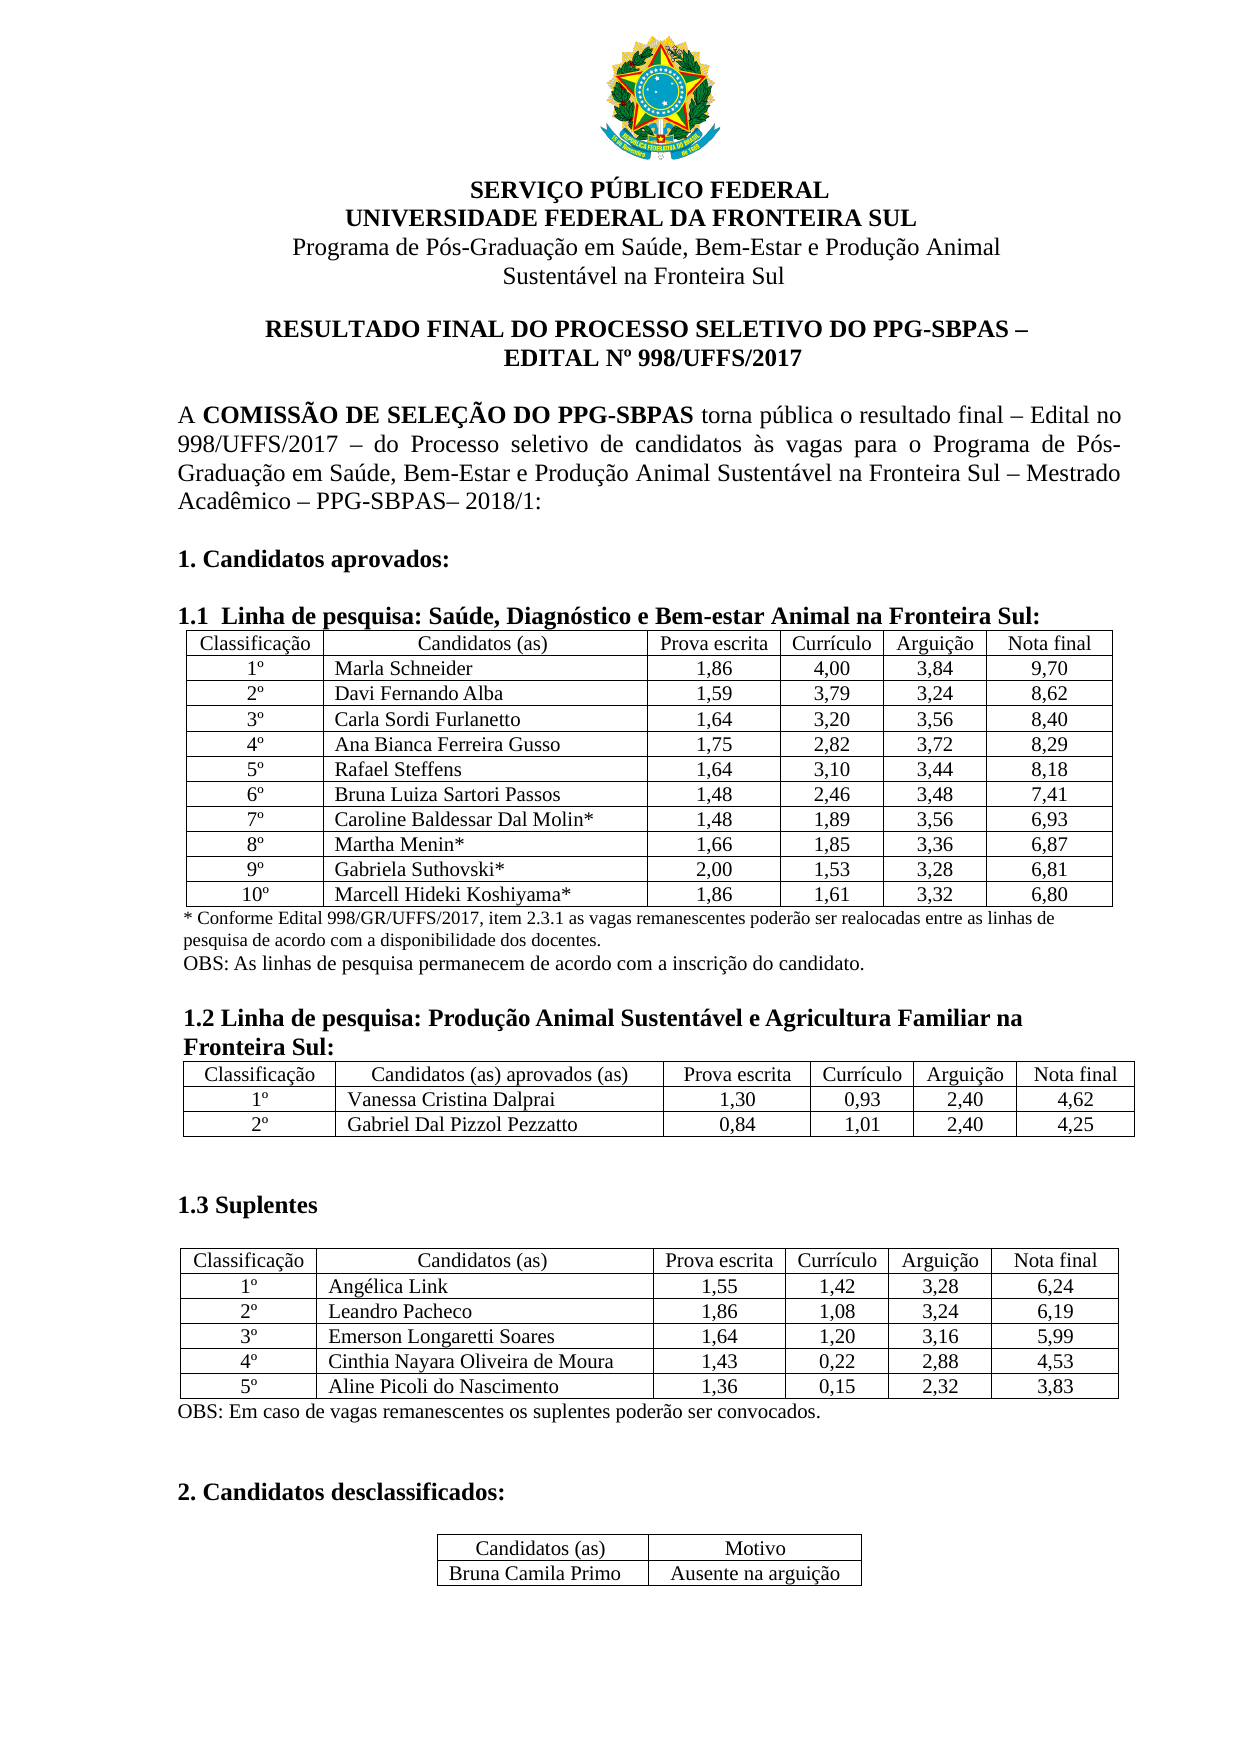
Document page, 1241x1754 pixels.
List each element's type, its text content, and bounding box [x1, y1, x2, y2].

table_cell 3,56 [884, 706, 986, 731]
table_header Arguição [889, 1249, 991, 1272]
table_cell 1º [181, 1274, 316, 1298]
table_cell 1,48 [648, 807, 780, 831]
table_cell 1,64 [648, 706, 780, 731]
table_cell Aline Picoli do Nascimento [317, 1374, 653, 1398]
table_header Currículo [811, 1062, 913, 1086]
table_header Classificação [187, 631, 323, 655]
table_cell 1,20 [786, 1324, 888, 1348]
table_cell 1,61 [781, 882, 883, 906]
table_cell Caroline Baldessar Dal Molin* [324, 807, 647, 831]
table_header Prova escrita [664, 1062, 810, 1086]
picture [600, 36, 721, 160]
table_cell Gabriel Dal Pizzol Pezzatto [336, 1112, 663, 1136]
table_cell 3º [181, 1324, 316, 1348]
table_cell Leandro Pacheco [317, 1299, 653, 1323]
table_cell 1,86 [654, 1299, 785, 1323]
table_cell 5,99 [992, 1324, 1118, 1348]
text 1. Candidatos aprovados: [177, 544, 1122, 573]
table_cell 2,32 [889, 1374, 991, 1398]
table_cell Rafael Steffens [324, 757, 647, 781]
table_cell 1,42 [786, 1274, 888, 1298]
table_cell 6,93 [987, 807, 1112, 831]
table_cell 3,28 [884, 857, 986, 881]
table_cell 1º [184, 1087, 335, 1111]
table_cell 2,40 [914, 1112, 1016, 1136]
table_cell Davi Fernando Alba [324, 681, 647, 705]
table_cell Emerson Longaretti Soares [317, 1324, 653, 1348]
text * Conforme Edital 998/GR/UFFS/2017, item 2.3.1 as vagas remanescentes poderão ser realocadas entre as linhas de pesquisa de acordo com a disponibilidade dos docentes. [183, 907, 1122, 950]
table_cell 4,53 [992, 1349, 1118, 1373]
table_header Candidatos (as) aprovados (as) [336, 1062, 663, 1086]
table_header Motivo [649, 1535, 861, 1559]
table_cell 3,24 [884, 681, 986, 705]
table_cell 2,40 [914, 1087, 1016, 1111]
table_cell 2,00 [648, 857, 780, 881]
table_header Nota final [1017, 1062, 1134, 1086]
table_cell 1,75 [648, 732, 780, 756]
table_cell Bruna Camila Primo [438, 1561, 648, 1584]
table_cell 6º [187, 782, 323, 806]
table_cell 7,41 [987, 782, 1112, 806]
text 1.1 Linha de pesquisa: Saúde, Diagnóstico e Bem-estar Animal na Fronteira Sul: [177, 601, 1122, 630]
table_cell 3,24 [889, 1299, 991, 1323]
table_cell 1,55 [654, 1274, 785, 1298]
table_cell 10º [187, 882, 323, 906]
text 1.3 Suplentes [177, 1190, 1122, 1219]
table_cell 3,48 [884, 782, 986, 806]
table_cell Martha Menin* [324, 832, 647, 856]
table_cell 6,80 [987, 882, 1112, 906]
table_cell 3,32 [884, 882, 986, 906]
text RESULTADO FINAL DO PROCESSO SELETIVO DO PPG-SBPAS – [177, 314, 1122, 343]
table_cell 1,30 [664, 1087, 810, 1111]
table_cell 1,43 [654, 1349, 785, 1373]
table_header Candidatos (as) [438, 1535, 648, 1559]
table_cell 4º [181, 1349, 316, 1373]
table_cell 2º [187, 681, 323, 705]
text A COMISSÃO DE SELEÇÃO DO PPG-SBPAS torna pública o resultado final – Edital no 998/UFFS/2017 – do Processo seletivo de candidatos às vagas para o Programa de Pós-Graduação em Saúde, Bem-Estar e Produção Animal Sustentável na Fronteira Sul – Mestrado Acadêmico – PPG-SBPAS– 2018/1: [177, 400, 1122, 515]
table_cell 2,46 [781, 782, 883, 806]
table_header Candidatos (as) [317, 1249, 653, 1272]
table_header Arguição [884, 631, 986, 655]
table_cell 1º [187, 656, 323, 680]
table_cell 1,53 [781, 857, 883, 881]
table_cell Marcell Hideki Koshiyama* [324, 882, 647, 906]
table_cell 8,40 [987, 706, 1112, 731]
table_cell 0,22 [786, 1349, 888, 1373]
table_cell 0,84 [664, 1112, 810, 1136]
table_cell 3,20 [781, 706, 883, 731]
table_cell 4,00 [781, 656, 883, 680]
table_cell 4,62 [1017, 1087, 1134, 1111]
table_cell 1,86 [648, 882, 780, 906]
table_header Nota final [992, 1249, 1118, 1272]
table_cell 9º [187, 857, 323, 881]
table_cell 2º [181, 1299, 316, 1323]
text OBS: Em caso de vagas remanescentes os suplentes poderão ser convocados. [177, 1399, 1122, 1423]
table_cell Bruna Luiza Sartori Passos [324, 782, 647, 806]
table_cell 5º [187, 757, 323, 781]
table_cell Ausente na arguição [649, 1561, 861, 1584]
text OBS: As linhas de pesquisa permanecem de acordo com a inscrição do candidato. [183, 950, 1122, 974]
picture [638, 143, 648, 148]
table_cell 1,66 [648, 832, 780, 856]
table_cell 1,36 [654, 1374, 785, 1398]
table_header Arguição [914, 1062, 1016, 1086]
table_header Currículo [786, 1249, 888, 1272]
table_cell 3,72 [884, 732, 986, 756]
picture [678, 130, 721, 160]
table_cell 2,82 [781, 732, 883, 756]
table_header Classificação [184, 1062, 335, 1086]
table_cell 3,83 [992, 1374, 1118, 1398]
table_cell 3,56 [884, 807, 986, 831]
text 1.2 Linha de pesquisa: Produção Animal Sustentável e Agricultura Familiar na Fronteira Sul: [183, 1003, 1122, 1061]
table_cell Cinthia Nayara Oliveira de Moura [317, 1349, 653, 1373]
table_header Prova escrita [648, 631, 780, 655]
table_cell 1,08 [786, 1299, 888, 1323]
table_cell 3,10 [781, 757, 883, 781]
table_cell 8,29 [987, 732, 1112, 756]
table_cell 2º [184, 1112, 335, 1136]
table_cell 6,87 [987, 832, 1112, 856]
table_cell 6,24 [992, 1274, 1118, 1298]
table_cell Carla Sordi Furlanetto [324, 706, 647, 731]
table_cell 8º [187, 832, 323, 856]
table_cell 3,79 [781, 681, 883, 705]
table_cell 3,28 [889, 1274, 991, 1298]
table_cell Angélica Link [317, 1274, 653, 1298]
table_cell 3,44 [884, 757, 986, 781]
table_header Nota final [987, 631, 1112, 655]
table_header Candidatos (as) [324, 631, 647, 655]
table_cell 1,64 [648, 757, 780, 781]
table_cell 8,62 [987, 681, 1112, 705]
picture [623, 143, 645, 156]
table_cell 2,88 [889, 1349, 991, 1373]
table_cell Ana Bianca Ferreira Gusso [324, 732, 647, 756]
table_cell 7º [187, 807, 323, 831]
table_cell 0,93 [811, 1087, 913, 1111]
table_cell 4º [187, 732, 323, 756]
table_cell 1,86 [648, 656, 780, 680]
table_cell 1,85 [781, 832, 883, 856]
table_header Currículo [781, 631, 883, 655]
table_cell 1,01 [811, 1112, 913, 1136]
table_cell 5º [181, 1374, 316, 1398]
text EDITAL Nº 998/UFFS/2017 [177, 343, 1122, 371]
table_cell 8,18 [987, 757, 1112, 781]
table_cell 1,89 [781, 807, 883, 831]
picture [685, 134, 699, 144]
table_cell 3,36 [884, 832, 986, 856]
table_cell 1,64 [654, 1324, 785, 1348]
table_cell 6,19 [992, 1299, 1118, 1323]
table_header Prova escrita [654, 1249, 785, 1272]
table_cell 3,84 [884, 656, 986, 680]
table_cell 1,59 [648, 681, 780, 705]
table_cell Vanessa Cristina Dalprai [336, 1087, 663, 1111]
table_cell 6,81 [987, 857, 1112, 881]
table_cell 4,25 [1017, 1112, 1134, 1136]
text 2. Candidatos desclassificados: [177, 1477, 1122, 1506]
table_cell 1,48 [648, 782, 780, 806]
table_cell 3,16 [889, 1324, 991, 1348]
table_cell 0,15 [786, 1374, 888, 1398]
table_cell Marla Schneider [324, 656, 647, 680]
table_cell 9,70 [987, 656, 1112, 680]
table_header Classificação [181, 1249, 316, 1272]
table_cell Gabriela Suthovski* [324, 857, 647, 881]
table_cell 3º [187, 706, 323, 731]
